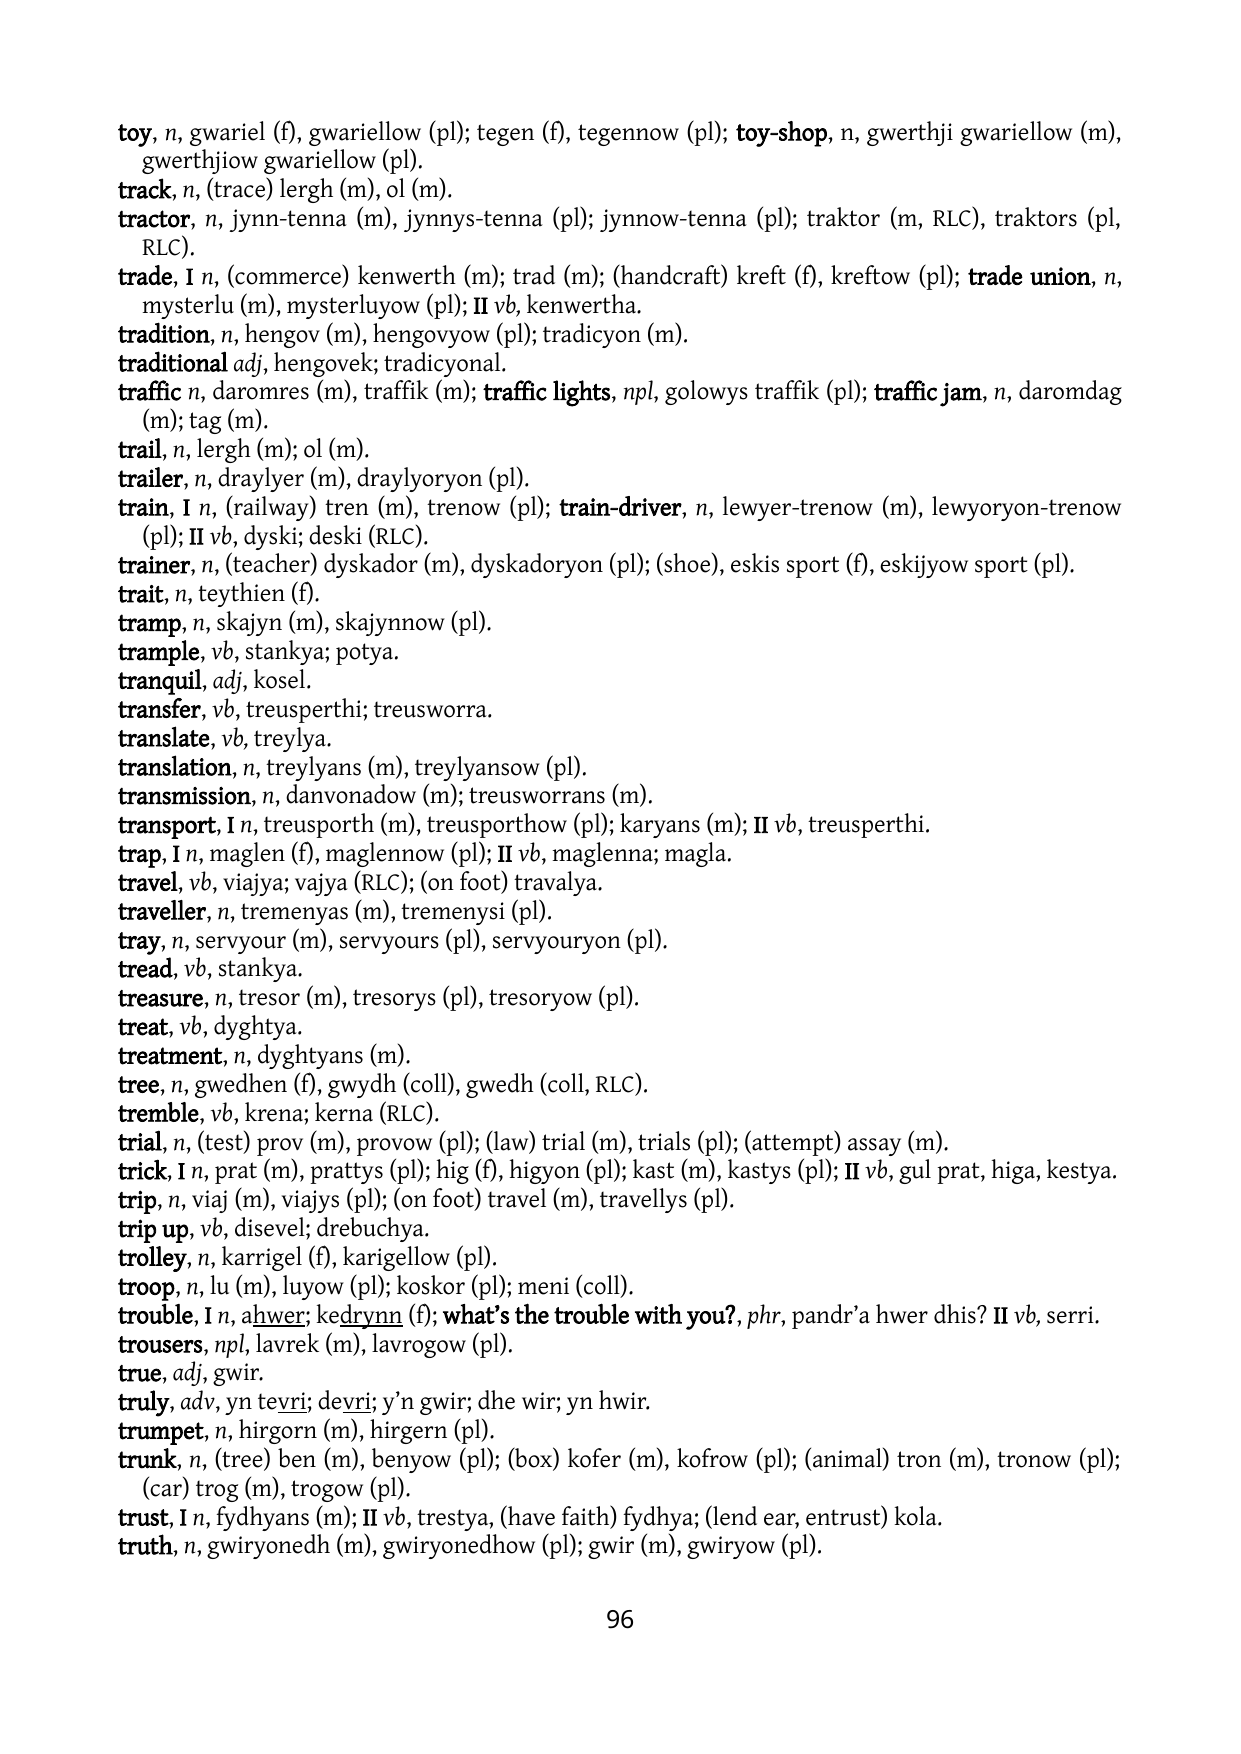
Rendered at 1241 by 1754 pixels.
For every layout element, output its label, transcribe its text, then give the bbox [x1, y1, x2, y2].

text tractor, n, jynn-tenna (m), jynnys-tenna (pl); jynnow-tenna (pl); traktor (m, RLC), traktors (pl, RLC). [118, 205, 1122, 262]
text trolley, n, karrigel (f), karigellow (pl). [118, 1243, 1122, 1272]
text translation, n, treylyans (m), treylyansow (pl). [118, 753, 1122, 782]
text treatment, n, dyghtyans (m). [118, 1041, 1122, 1070]
text trousers, npl, lavrek (m), lavrogow (pl). [118, 1330, 1122, 1359]
text trailer, n, draylyer (m), draylyoryon (pl). [118, 464, 1122, 493]
text truly, adv, yn tevri; devri; y’n gwir; dhe wir; yn hwir. [118, 1388, 1122, 1417]
text truth, n, gwiryonedh (m), gwiryonedhow (pl); gwir (m), gwiryow (pl). [118, 1532, 1122, 1561]
text tramp, n, skajyn (m), skajynnow (pl). [118, 609, 1122, 637]
text transmission, n, danvonadow (m); treusworrans (m). [118, 782, 1122, 811]
text tranquil, adj, kosel. [118, 666, 1122, 695]
text trade, I n, (commerce) kenwerth (m); trad (m); (handcraft) kreft (f), kreftow (pl); trade union, n, mysterlu (m), mysterluyow (pl); II vb, kenwertha. [118, 262, 1122, 320]
text track, n, (trace) lergh (m), ol (m). [118, 176, 1122, 205]
text tread, vb, stankya. [118, 955, 1122, 984]
text trail, n, lergh (m); ol (m). [118, 436, 1122, 464]
text toy, n, gwariel (f), gwariellow (pl); tegen (f), tegennow (pl); toy-shop, n, gwerthji gwariellow (m), gwerthjiow gwariellow (pl). [118, 118, 1122, 176]
text treasure, n, tresor (m), tresorys (pl), tresoryow (pl). [118, 984, 1122, 1013]
text trait, n, teythien (f). [118, 580, 1122, 609]
text transfer, vb, treusperthi; treusworra. [118, 695, 1122, 724]
text trip, n, viaj (m), viajys (pl); (on foot) travel (m), travellys (pl). [118, 1186, 1122, 1214]
text troop, n, lu (m), luyow (pl); koskor (pl); meni (coll). [118, 1272, 1122, 1301]
text trust, I n, fydhyans (m); II vb, trestya, (have faith) fydhya; (lend ear, entrust) kola. [118, 1503, 1122, 1532]
text tray, n, servyour (m), servyours (pl), servyouryon (pl). [118, 926, 1122, 955]
text tremble, vb, krena; kerna (RLC). [118, 1099, 1122, 1128]
text translate, vb, treylya. [118, 724, 1122, 753]
text trainer, n, (teacher) dyskador (m), dyskadoryon (pl); (shoe), eskis sport (f), eskijyow sport (pl). [118, 551, 1122, 580]
text tradition, n, hengov (m), hengovyow (pl); tradicyon (m). [118, 320, 1122, 349]
text trouble, I n, ahwer; kedrynn (f); what’s the trouble with you?, phr, pandr’a hwer dhis? II vb, serri. [118, 1301, 1122, 1330]
text transport, I n, treusporth (m), treusporthow (pl); karyans (m); II vb, treusperthi. [118, 811, 1122, 839]
text trick, I n, prat (m), prattys (pl); hig (f), higyon (pl); kast (m), kastys (pl); II vb, gul prat, higa, kestya. [118, 1157, 1122, 1186]
text traveller, n, tremenyas (m), tremenysi (pl). [118, 897, 1122, 926]
text travel, vb, viajya; vajya (RLC); (on foot) travalya. [118, 868, 1122, 897]
text trunk, n, (tree) ben (m), benyow (pl); (box) kofer (m), kofrow (pl); (animal) tron (m), tronow (pl); (car) trog (m), trogow (pl). [118, 1445, 1122, 1503]
text trap, I n, maglen (f), maglennow (pl); II vb, maglenna; magla. [118, 839, 1122, 868]
text trial, n, (test) prov (m), provow (pl); (law) trial (m), trials (pl); (attempt) assay (m). [118, 1128, 1122, 1157]
text traffic n, daromres (m), traffik (m); traffic lights, npl, golowys traffik (pl); traffic jam, n, daromdag (m); tag (m). [118, 378, 1122, 436]
text treat, vb, dyghtya. [118, 1013, 1122, 1041]
text trumpet, n, hirgorn (m), hirgern (pl). [118, 1417, 1122, 1445]
text true, adj, gwir. [118, 1359, 1122, 1388]
text traditional adj, hengovek; tradicyonal. [118, 349, 1122, 378]
text trample, vb, stankya; potya. [118, 637, 1122, 666]
text tree, n, gwedhen (f), gwydh (coll), gwedh (coll, RLC). [118, 1070, 1122, 1099]
text trip up, vb, disevel; drebuchya. [118, 1214, 1122, 1243]
text train, I n, (railway) tren (m), trenow (pl); train-driver, n, lewyer-trenow (m), lewyoryon-trenow (pl); II vb, dyski; deski (RLC). [118, 493, 1122, 551]
